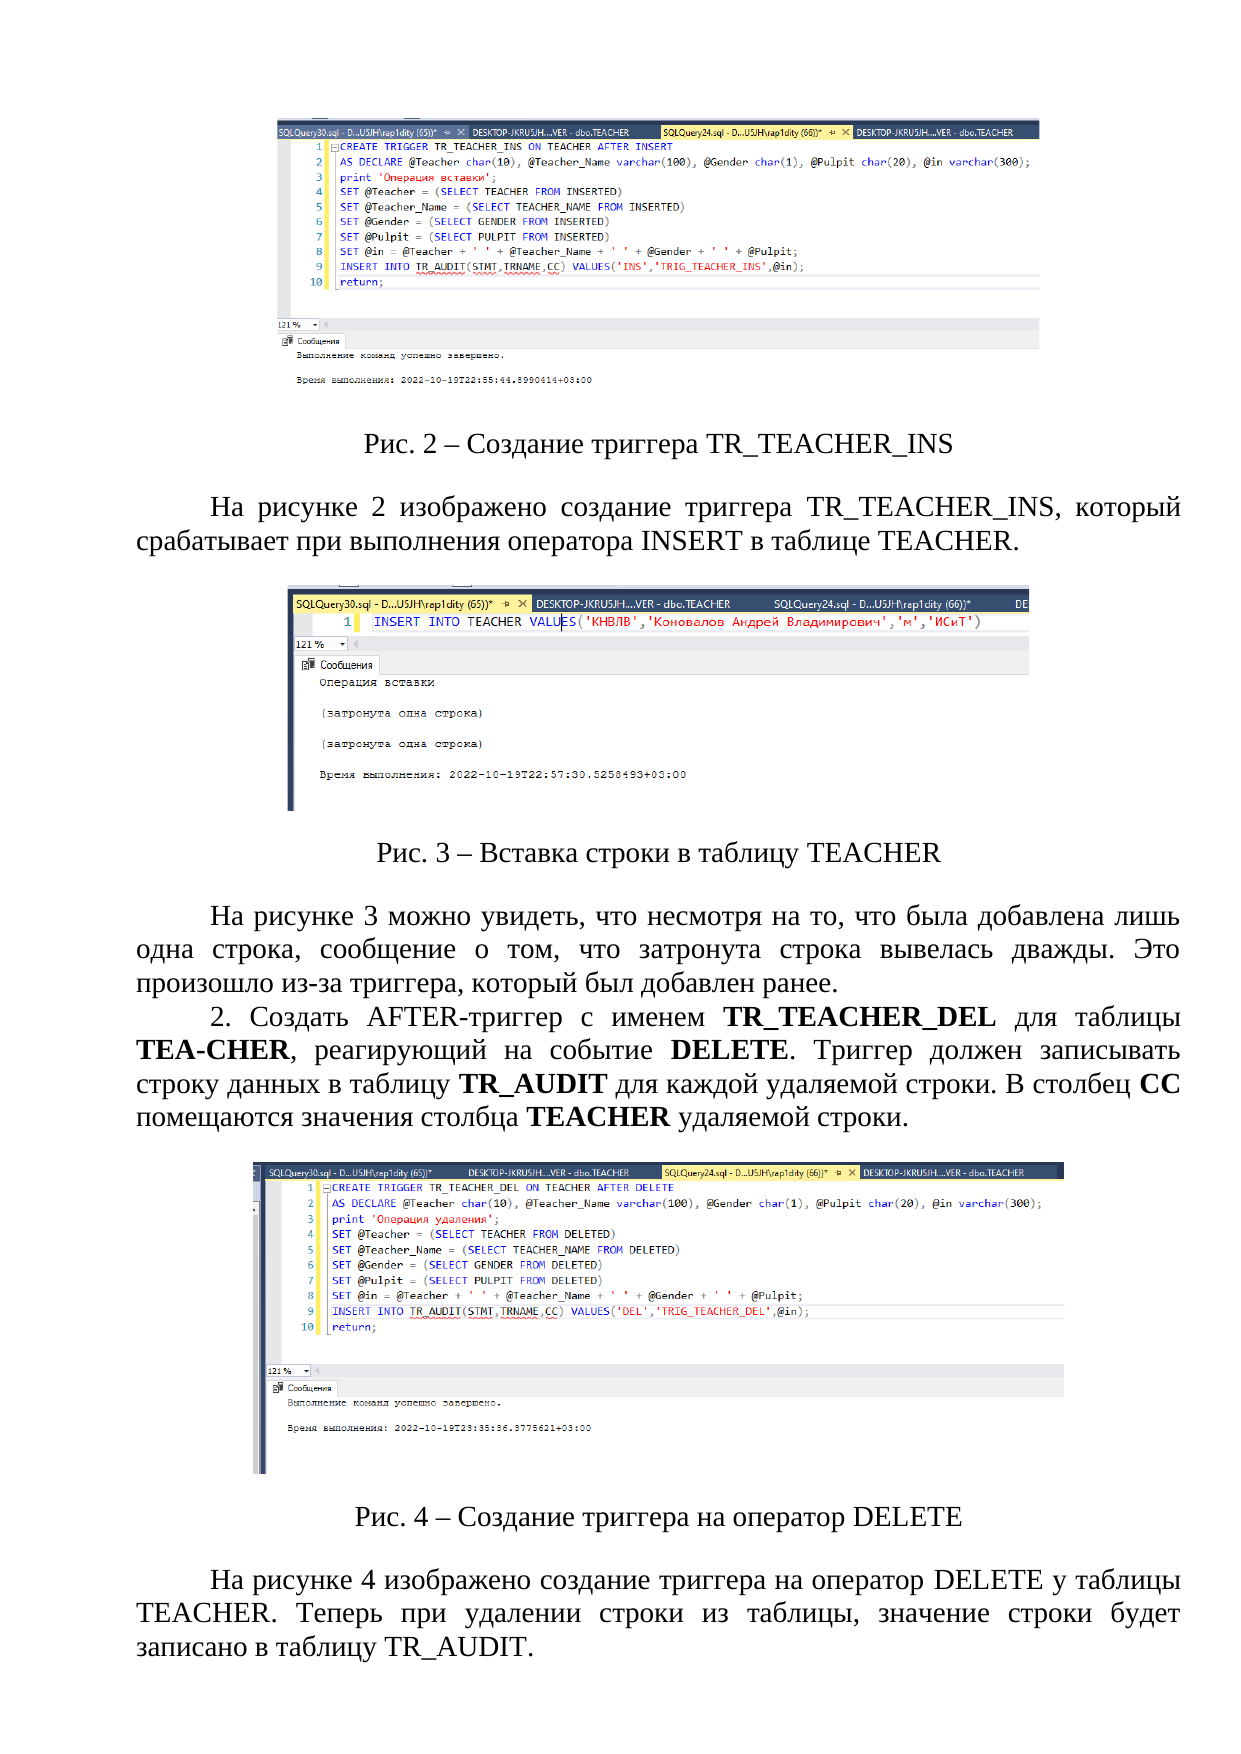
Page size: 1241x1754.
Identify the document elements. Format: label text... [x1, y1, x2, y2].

text На рисунке 2 изображено создание триггера TR_TEACHER_INS, который срабатывает при выполнения оператора INSERT в таблице TEACHER. [136, 489, 1181, 556]
picture [287, 585, 1030, 811]
text Рис. 3 – Вставка строки в таблицу TEACHER [136, 835, 1181, 869]
text 2. Создать AFTER-триггер с именем TR_TEACHER_DEL для таблицы TEA-CHER, реагирующий на событие DELETE. Триггер должен записывать строку данных в таблицу TR_AUDIT для каждой удаляемой строки. В столбец СС помещаются значения столбца TEACHER удаляемой строки. [136, 999, 1181, 1133]
text На рисунке 4 изображено создание триггера на оператор DELETE у таблицы TEACHER. Теперь при удалении строки из таблицы, значение строки будет записано в таблицу TR_AUDIT. [136, 1562, 1181, 1662]
text На рисунке 3 можно увидеть, что несмотря на то, что была добавлена лишь одна строка, сообщение о том, что затронута строка вывелась дважды. Это произошло из-за триггера, который был добавлен ранее. [136, 898, 1181, 999]
picture [253, 1162, 1064, 1474]
text Рис. 4 – Создание триггера на оператор DELETE [136, 1499, 1181, 1533]
picture [277, 118, 1040, 402]
text Рис. 2 – Создание триггера TR_TEACHER_INS [136, 427, 1181, 460]
